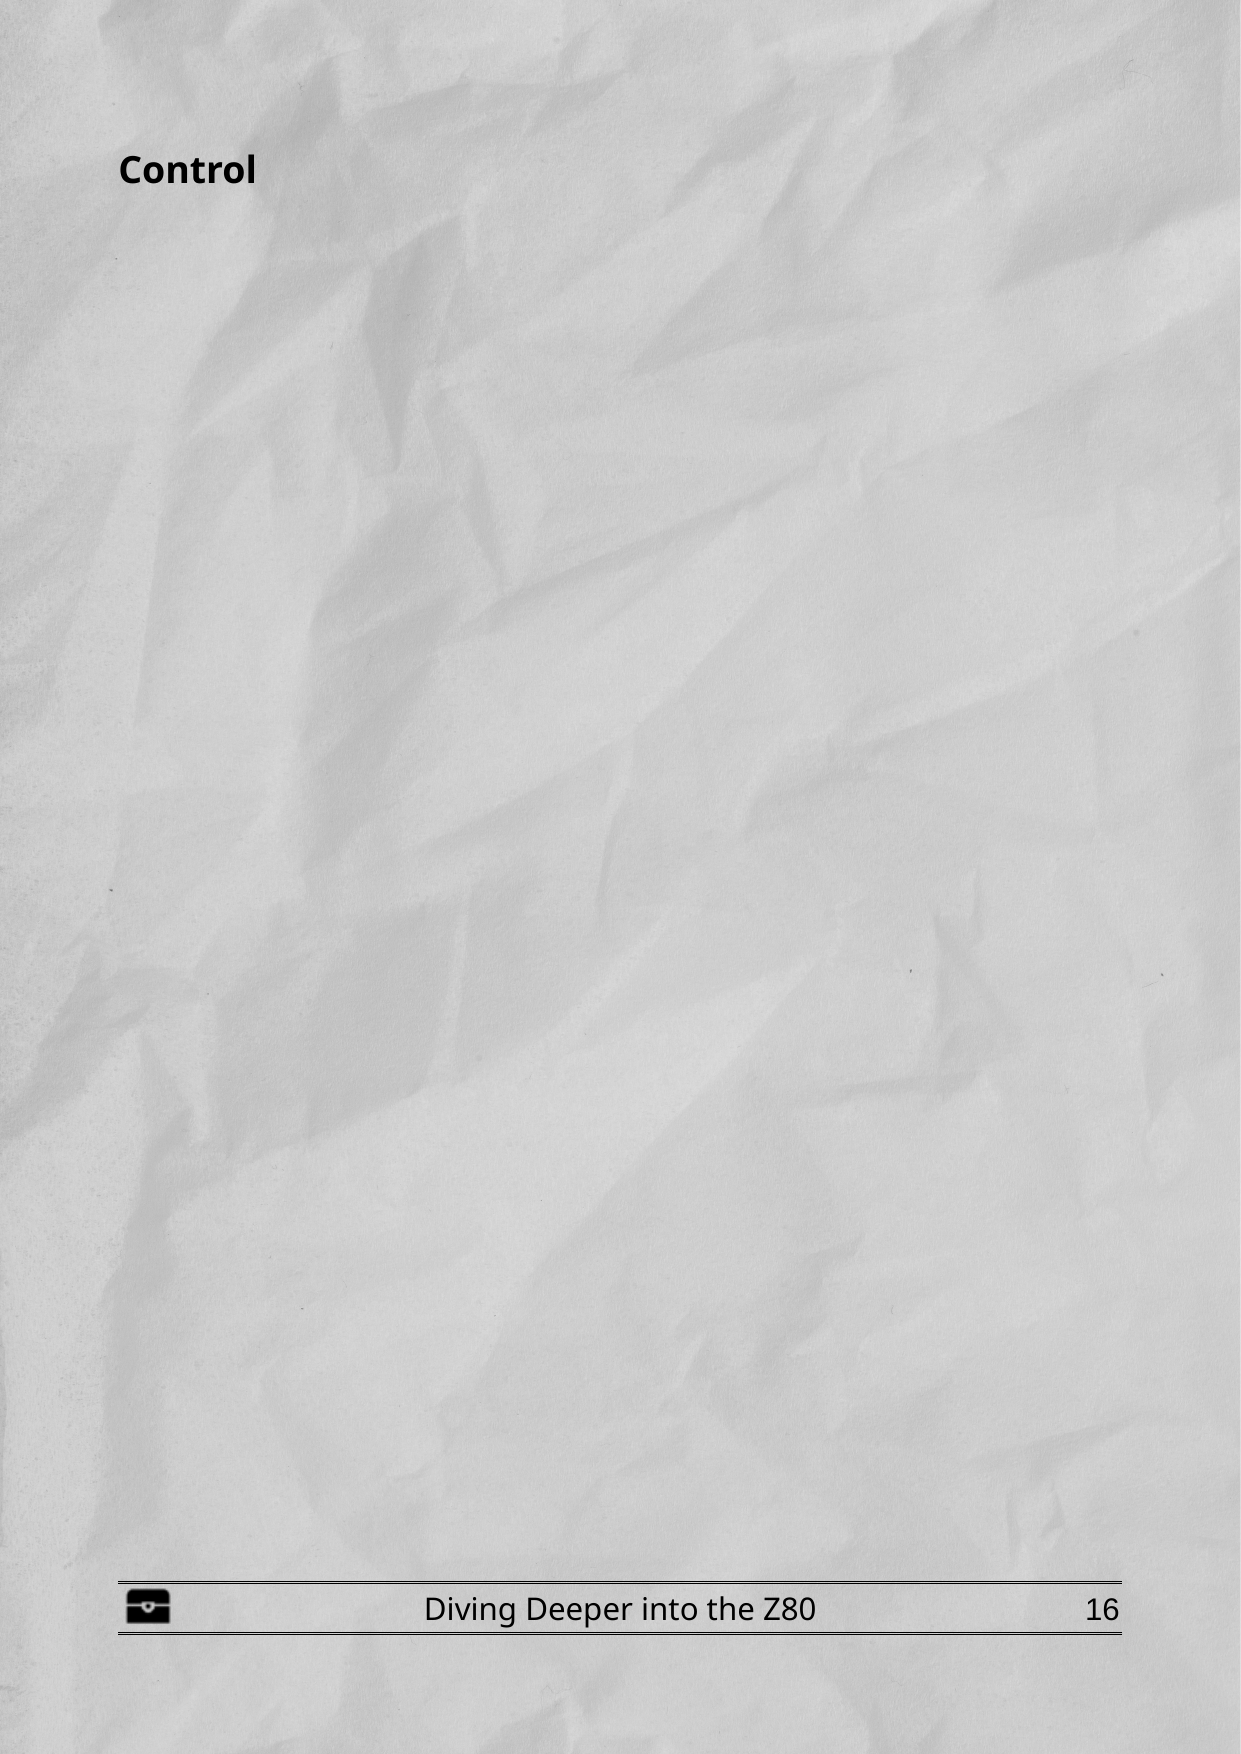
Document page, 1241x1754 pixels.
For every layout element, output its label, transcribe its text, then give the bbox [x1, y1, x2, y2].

picture [0, 0, 1241, 1754]
subtitle Control [118, 143, 1122, 194]
